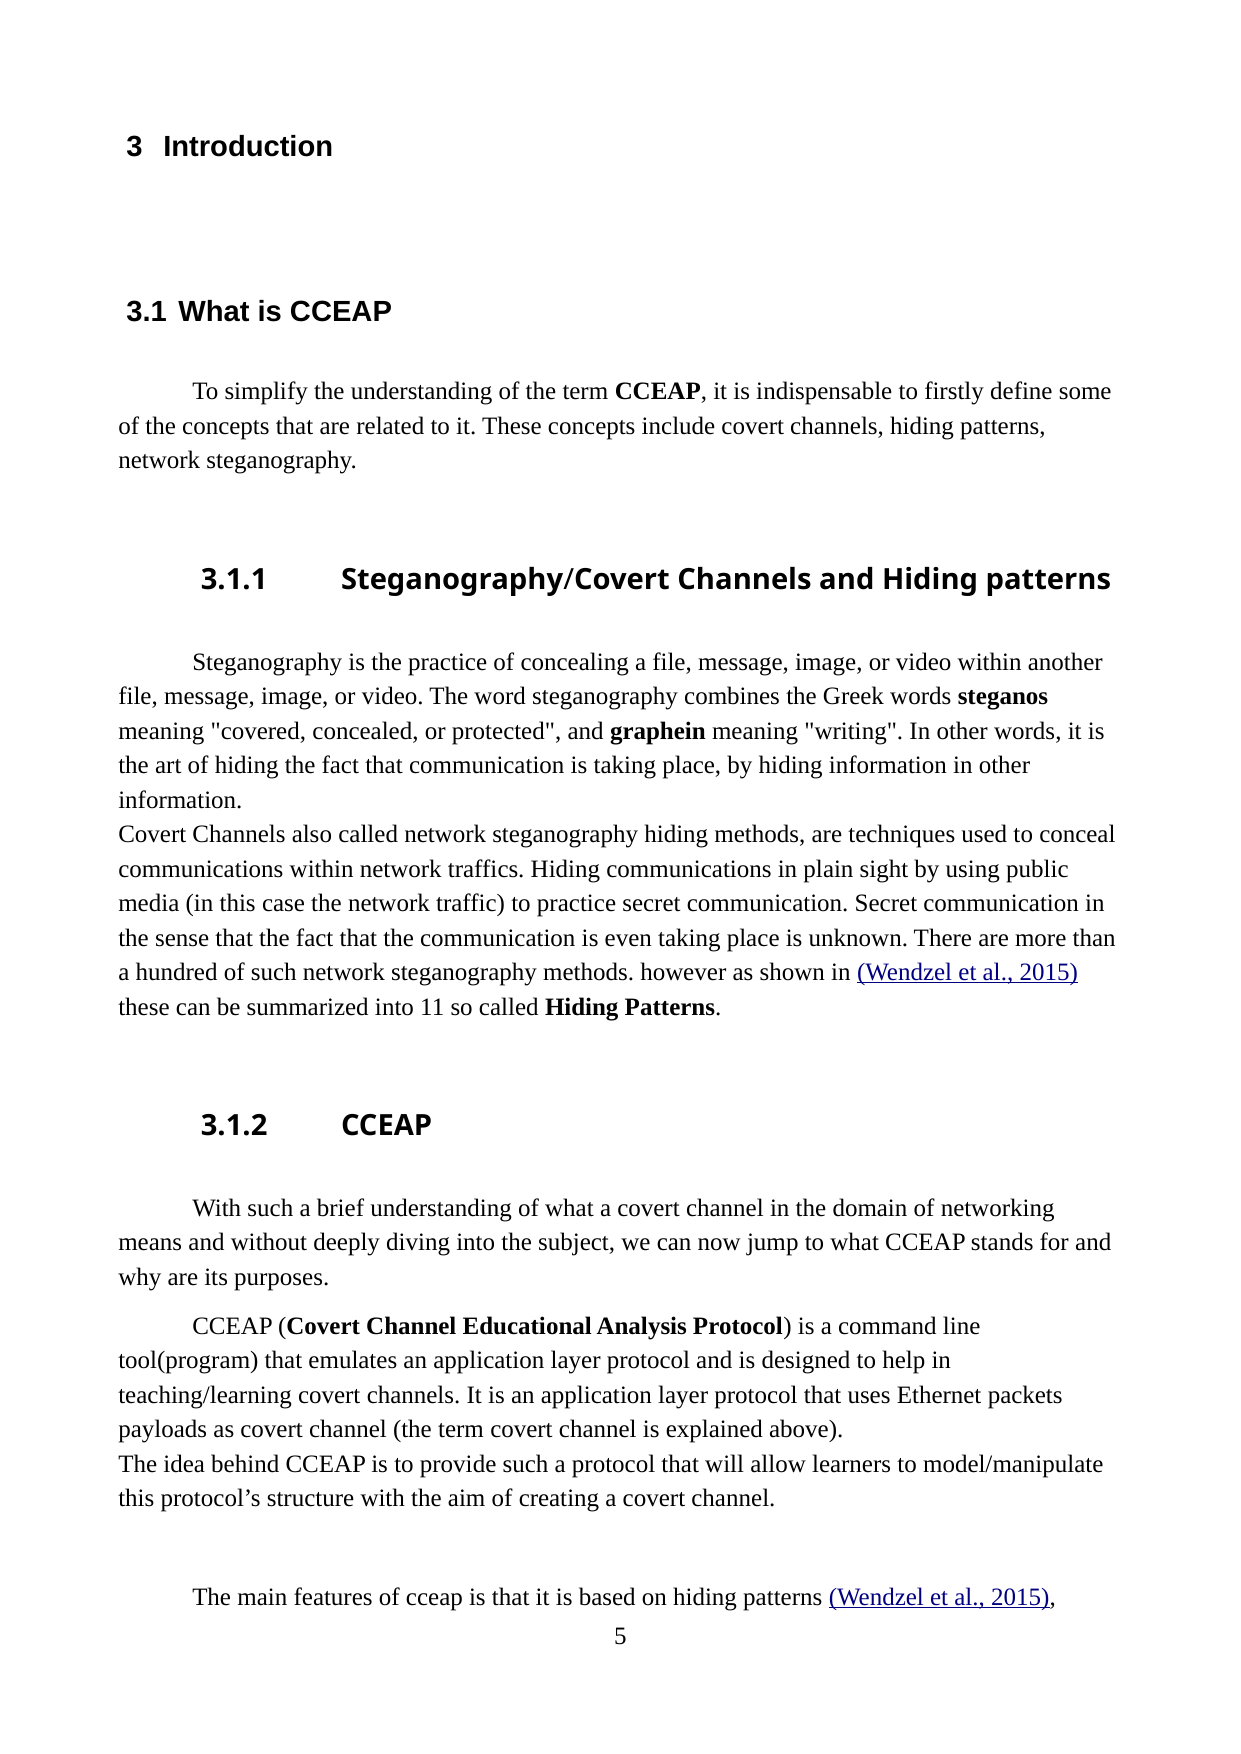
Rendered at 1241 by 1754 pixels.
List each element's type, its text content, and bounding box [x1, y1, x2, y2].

text To simplify the understanding of the term CCEAP, it is indispensable to firstly define some of the concepts that are related to it. These concepts include covert channels, hiding patterns, network steganography. [118, 376, 1122, 474]
text Steganography is the practice of concealing a file, message, image, or video within another file, message, image, or video. The word steganography combines the Greek words steganos meaning "covered, concealed, or protected", and graphein meaning "writing". In other words, it is the art of hiding the fact that communication is taking place, by hiding information in other information. Covert Channels also called network steganography hiding methods, are techniques used to conceal communications within network traffics. Hiding communications in plain sight by using public media (in this case the network traffic) to practice secret communication. Secret communication in the sense that the fact that the communication is even taking place is unknown. There are more than a hundred of such network steganography methods. however as shown in (Wendzel et al., 2015) these can be summarized into 11 so called Hiding Patterns. [118, 647, 1122, 1020]
text The main features of cceap is that it is based on hiding patterns (Wendzel et al., 2015), [118, 1582, 1122, 1610]
subtitle CCEAP [193, 1104, 1122, 1144]
subtitle Introduction [118, 129, 1122, 162]
subtitle Steganography/Covert Channels and Hiding patterns [193, 558, 1122, 598]
text With such a brief understanding of what a covert channel in the domain of networking means and without deeply diving into the subject, we can now jump to what CCEAP stands for and why are its purposes. [118, 1193, 1122, 1291]
text CCEAP (Covert Channel Educational Analysis Protocol) is a command line tool(program) that emulates an application layer protocol and is designed to help in teaching/learning covert channels. It is an application layer protocol that uses Ethernet packets payloads as covert channel (the term covert channel is explained above). The idea behind CCEAP is to provide such a protocol that will allow learners to model/manipulate this protocol’s structure with the aim of creating a covert channel. [118, 1311, 1122, 1512]
subtitle What is CCEAP [118, 294, 1122, 327]
